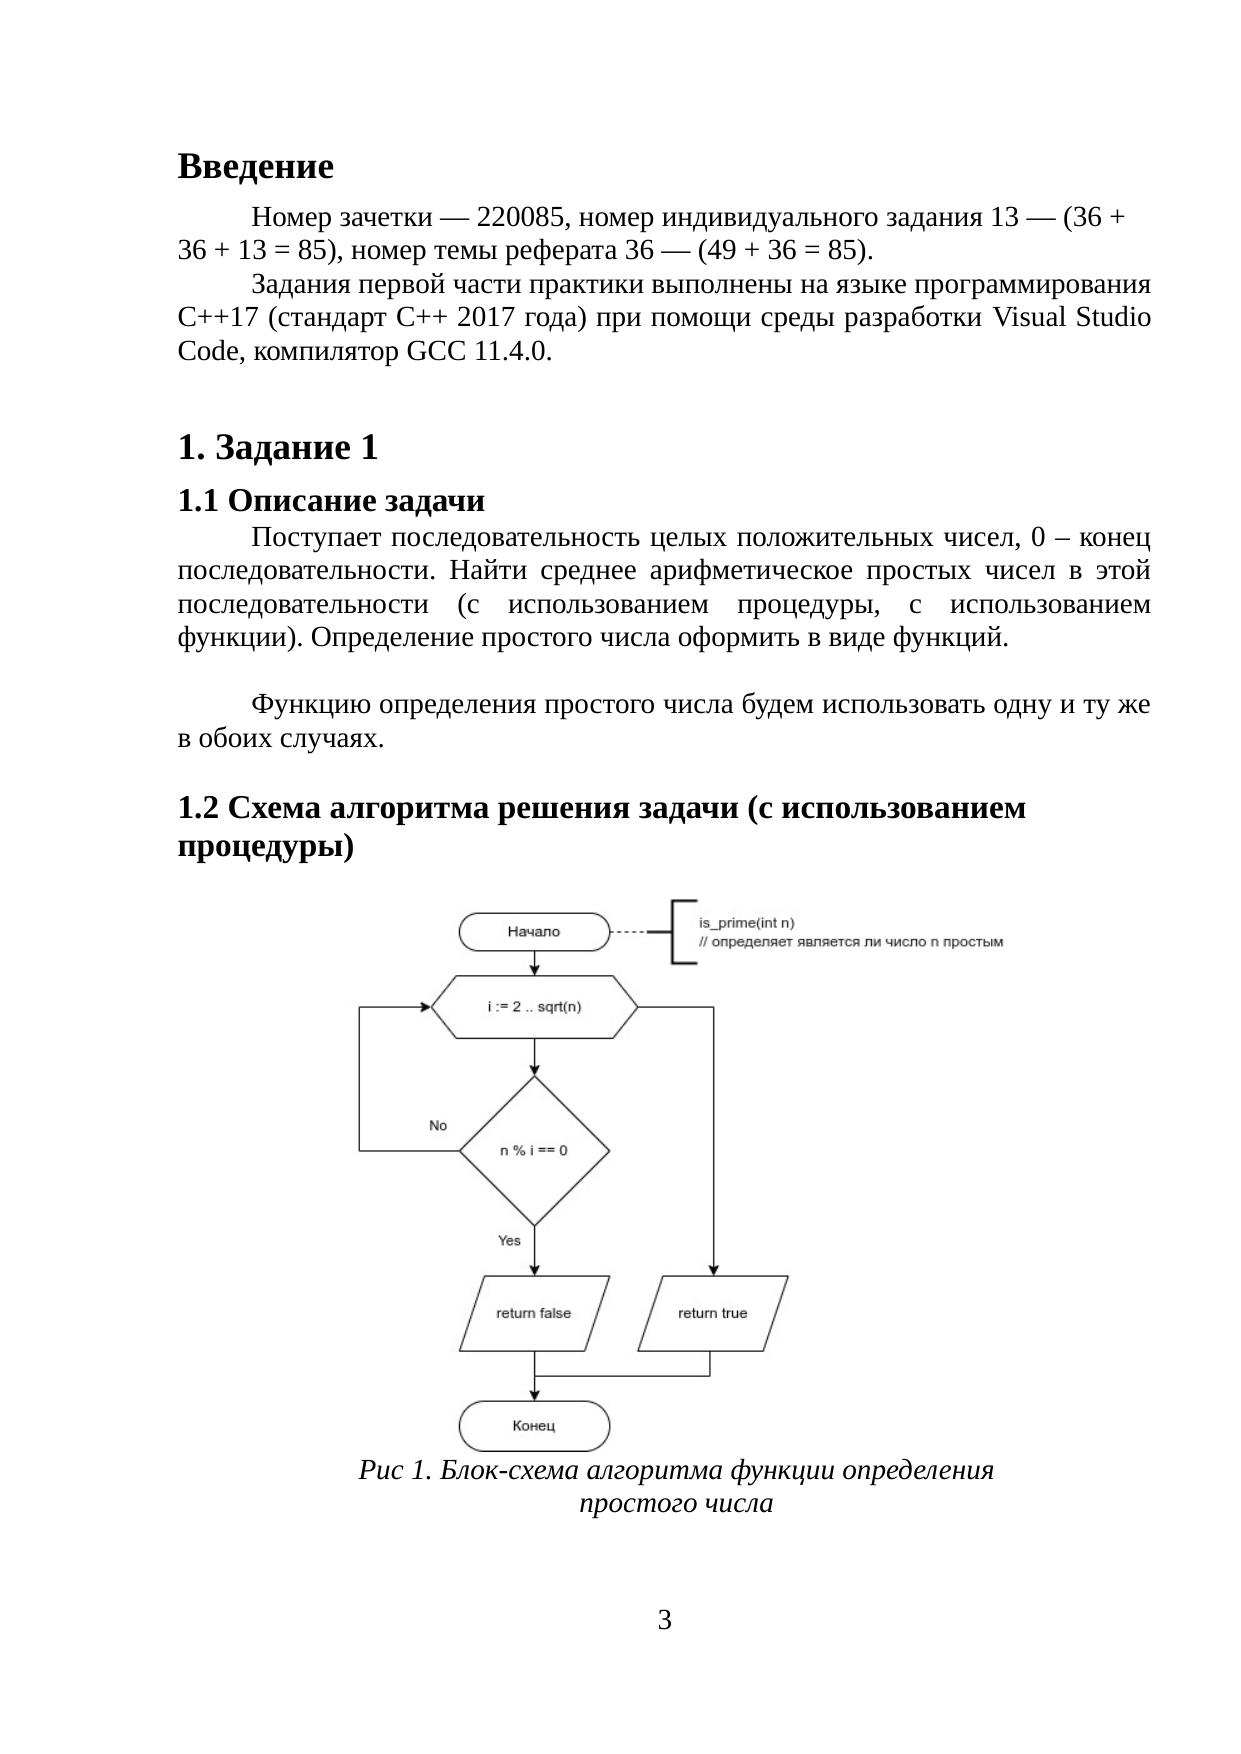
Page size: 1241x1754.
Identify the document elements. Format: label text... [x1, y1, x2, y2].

text Номер зачетки — 220085, номер индивидуального задания 13 — (36 + 36 + 13 = 85), номер темы реферата 36 — (49 + 36 = 85). [177, 199, 1152, 266]
picture [350, 899, 1005, 1452]
text Функцию определения простого числа будем использовать одну и ту же в обоих случаях. [177, 686, 1152, 753]
subtitle 1. Задание 1 [177, 425, 1152, 468]
text Задания первой части практики выполнены на языке программирования C++17 (стандарт C++ 2017 года) при помощи среды разработки Visual Studio Code, компилятор GCC 11.4.0. [177, 266, 1152, 366]
subtitle 1.2 Схема алгоритма решения задачи (с использованием процедуры) [177, 787, 1152, 864]
subtitle Введение [177, 143, 1152, 186]
text Рис 1. Блок-схема алгоритма функции определения простого числа [351, 1452, 1004, 1519]
subtitle 1.1 Описание задачи [177, 480, 1152, 519]
text Поступает последовательность целых положительных чисел, 0 – конец последовательности. Найти среднее арифметическое простых чисел в этой последовательности (с использованием процедуры, с использованием функции). Определение простого числа оформить в виде функций. [177, 519, 1152, 653]
